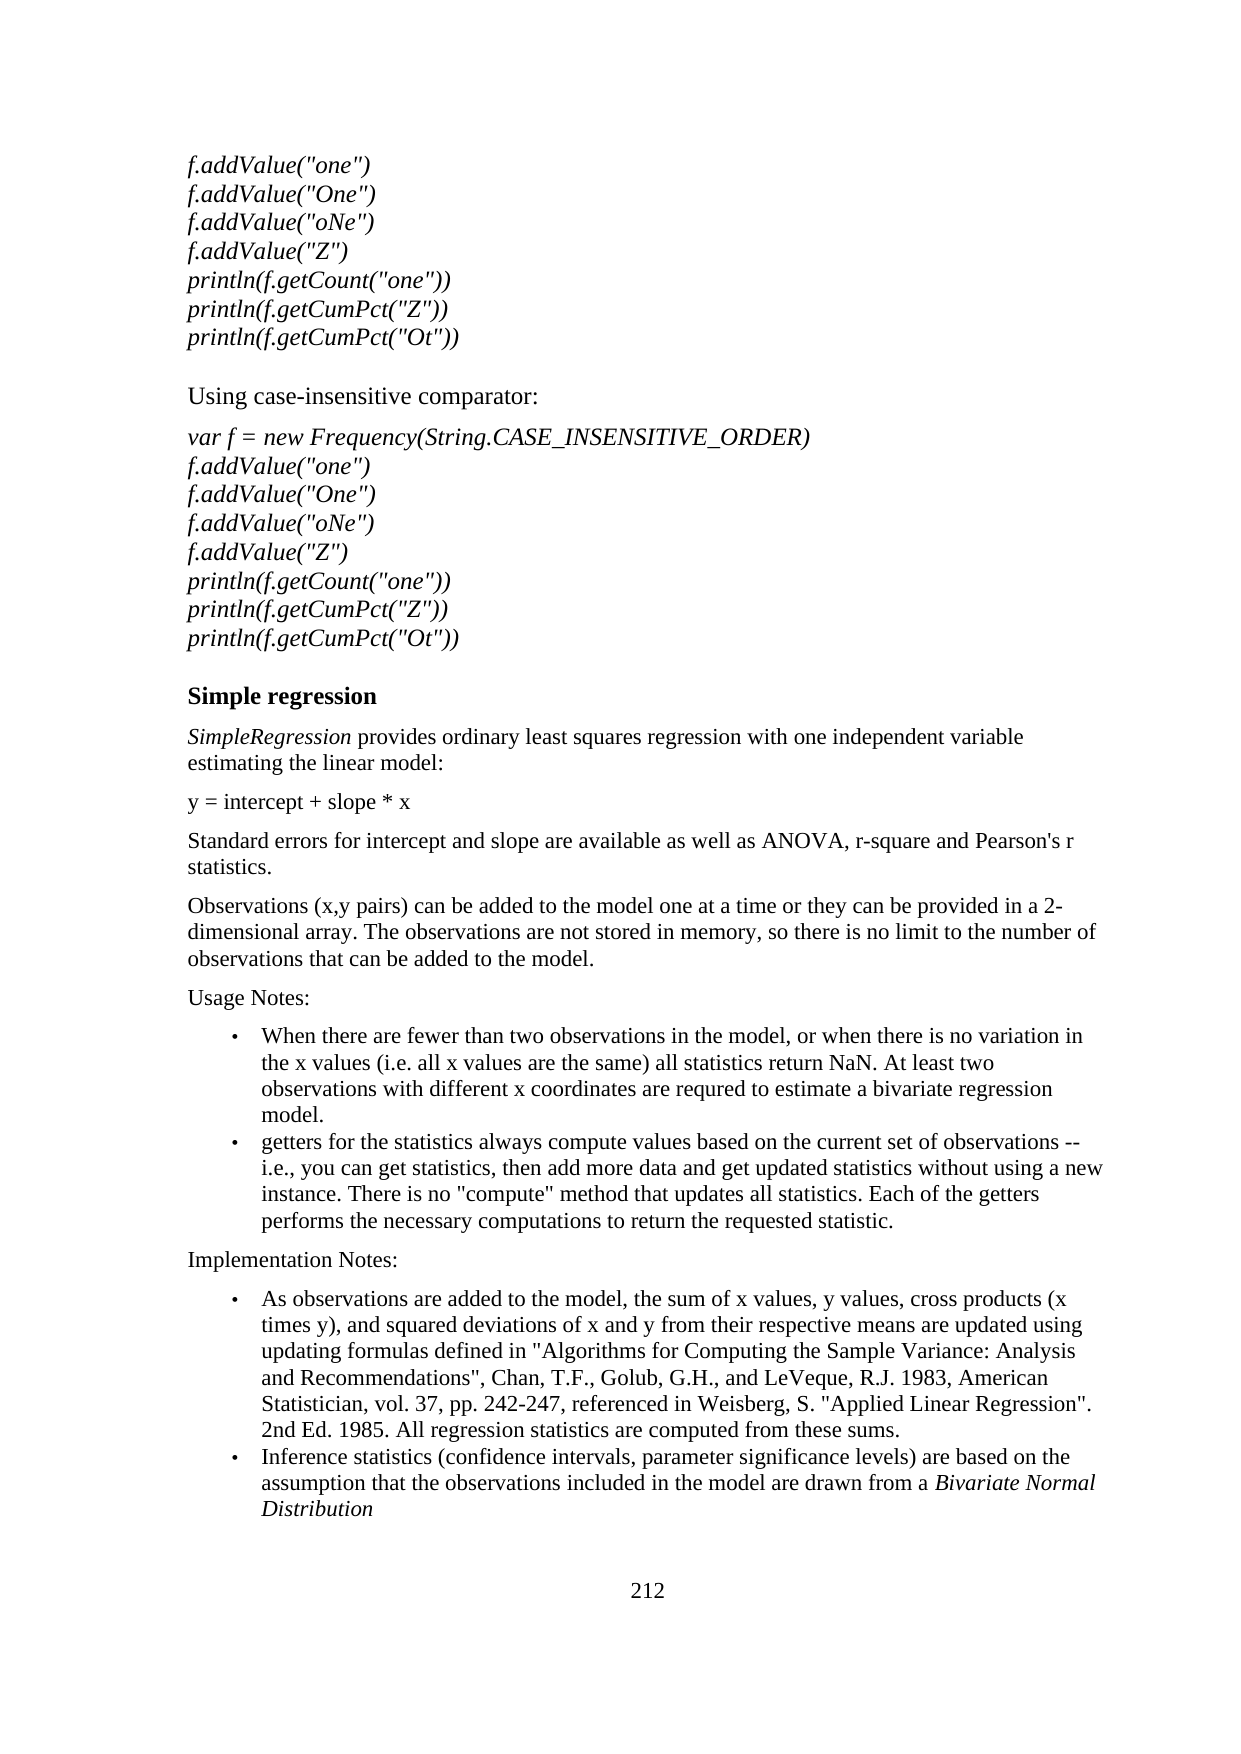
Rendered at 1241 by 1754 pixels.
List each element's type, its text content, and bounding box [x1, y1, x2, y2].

text f.addValue("oNe") [187, 508, 1108, 537]
text println(f.getCumPct("Ot")) [187, 623, 1108, 652]
text println(f.getCount("one")) [187, 265, 1108, 294]
text Implementation Notes: [187, 1246, 1108, 1272]
text f.addValue("Z") [187, 236, 1108, 265]
text f.addValue("oNe") [187, 207, 1108, 236]
text println(f.getCount("one")) [187, 566, 1108, 594]
text f.addValue("Z") [187, 537, 1108, 566]
text f.addValue("One") [187, 179, 1108, 207]
text println(f.getCumPct("Z")) [187, 594, 1108, 623]
text f.addValue("One") [187, 479, 1108, 508]
text println(f.getCumPct("Ot")) [187, 322, 1108, 351]
text Standard errors for intercept and slope are available as well as ANOVA, r-square and Pearson's r statistics. [187, 827, 1108, 879]
text SimpleRegression provides ordinary least squares regression with one independent variable estimating the linear model: [187, 723, 1108, 775]
list As observations are added to the model, the sum of x values, y values, cross products (x times y), and squared deviations of x and y from their respective means are updated using updating formulas defined in "Algorithms for Computing the Sample Variance: Analysis and Recommendations", Chan, T.F., Golub, G.H., and LeVeque, R.J. 1983, American Statistician, vol. 37, pp. 242-247, referenced in Weisberg, S. "Applied Linear Regression". 2nd Ed. 1985. All regression statistics are computed from these sums. [232, 1284, 1108, 1443]
list Inference statistics (confidence intervals, parameter significance levels) are based on the assumption that the observations included in the model are drawn from a Bivariate Normal Distribution [232, 1443, 1108, 1522]
text Using case-insensitive comparator: [187, 381, 1108, 409]
text y = intercept + slope * x [187, 788, 1108, 814]
text println(f.getCumPct("Z")) [187, 294, 1108, 322]
list getters for the statistics always compute values based on the current set of observations -- i.e., you can get statistics, then add more data and get updated statistics without using a new instance. There is no "compute" method that updates all statistics. Each of the getters performs the necessary computations to return the requested statistic. [232, 1128, 1108, 1233]
text Observations (x,y pairs) can be added to the model one at a time or they can be provided in a 2-dimensional array. The observations are not stored in memory, so there is no limit to the number of observations that can be added to the model. [187, 892, 1108, 971]
text f.addValue("one") [187, 150, 1108, 179]
text var f = new Frequency(String.CASE_INSENSITIVE_ORDER) [187, 422, 1108, 451]
text f.addValue("one") [187, 451, 1108, 479]
text Simple regression [187, 681, 1108, 710]
list When there are fewer than two observations in the model, or when there is no variation in the x values (i.e. all x values are the same) all statistics return NaN. At least two observations with different x coordinates are requred to estimate a bivariate regression model. [232, 1022, 1108, 1128]
text Usage Notes: [187, 983, 1108, 1010]
